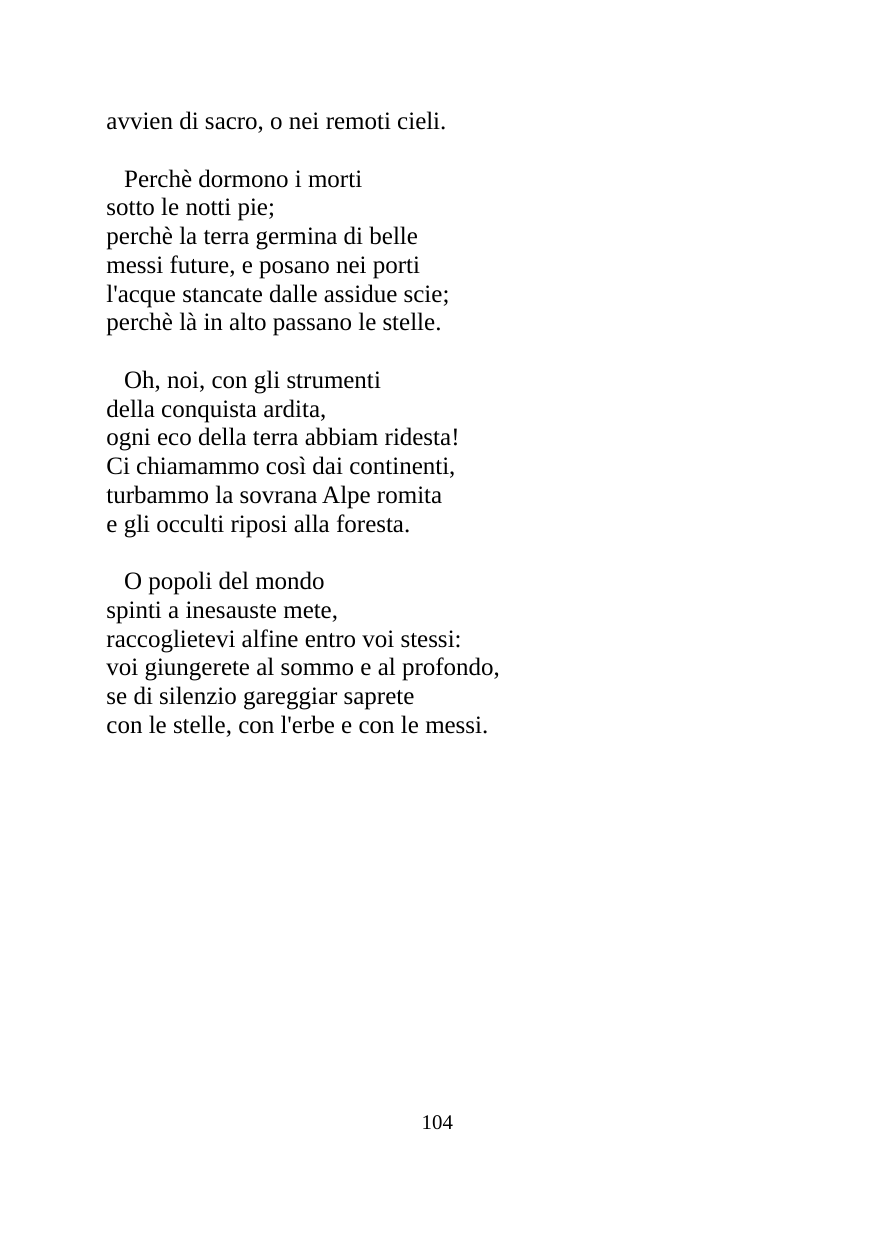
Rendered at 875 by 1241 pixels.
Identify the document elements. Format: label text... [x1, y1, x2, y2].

text della conquista ardita, [106, 394, 768, 422]
text perchè là in alto passano le stelle. [106, 307, 768, 336]
text turbammo la sovrana Alpe romita [106, 480, 768, 509]
text Perchè dormono i morti [106, 164, 768, 192]
text raccoglietevi alfine entro voi stessi: [106, 624, 768, 652]
text perchè la terra germina di belle [106, 221, 768, 250]
text O popoli del mondo [106, 566, 768, 595]
text e gli occulti riposi alla foresta. [106, 509, 768, 537]
text sotto le notti pie; [106, 192, 768, 221]
text l'acque stancate dalle assidue scie; [106, 279, 768, 307]
text messi future, e posano nei porti [106, 250, 768, 279]
text Ci chiamammo così dai continenti, [106, 451, 768, 480]
text con le stelle, con l'erbe e con le messi. [106, 710, 768, 739]
text ogni eco della terra abbiam ridesta! [106, 422, 768, 451]
text spinti a inesauste mete, [106, 595, 768, 624]
text voi giungerete al sommo e al profondo, [106, 652, 768, 681]
text avvien di sacro, o nei remoti cieli. [106, 106, 768, 135]
text Oh, noi, con gli strumenti [106, 365, 768, 394]
text se di silenzio gareggiar saprete [106, 681, 768, 710]
